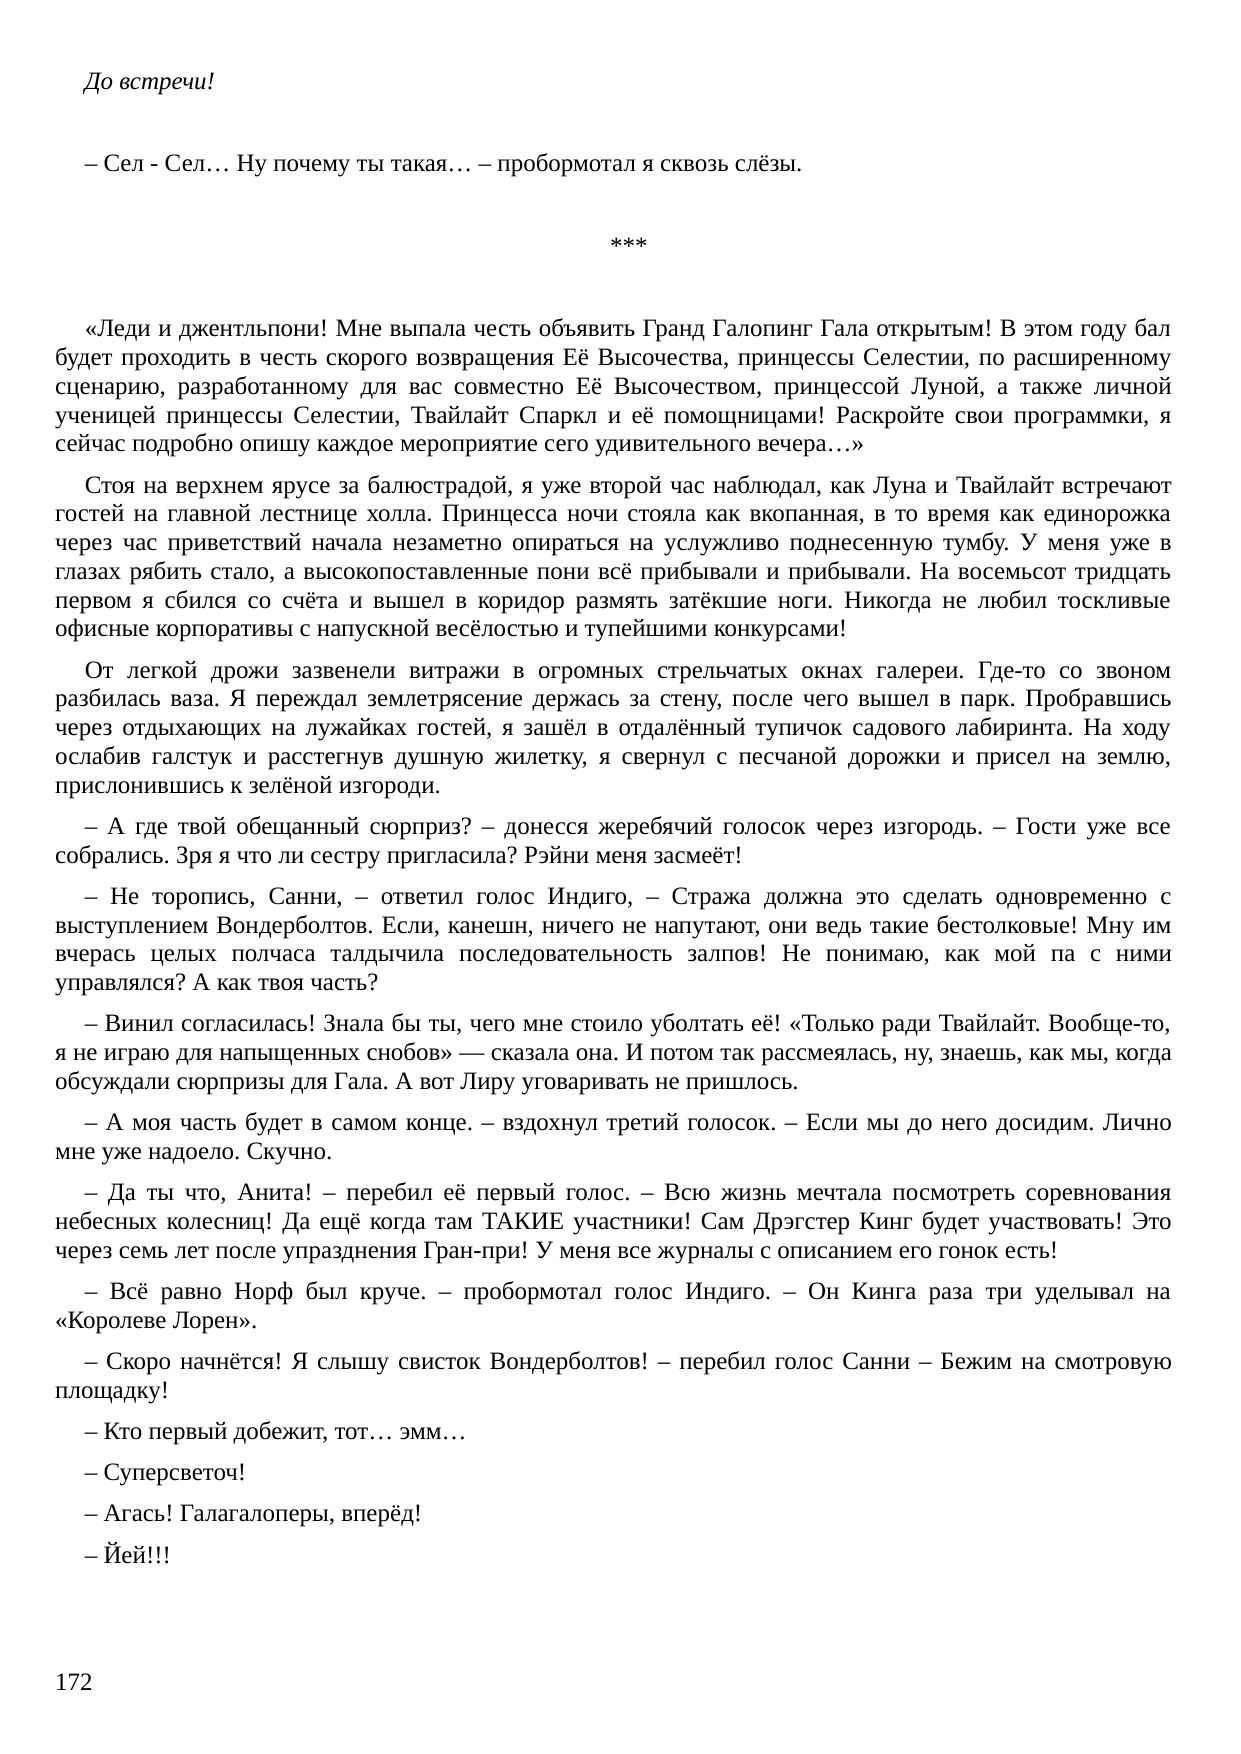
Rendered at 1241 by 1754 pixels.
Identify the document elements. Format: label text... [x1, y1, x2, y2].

text – Йей!!! [55, 1540, 1173, 1568]
text *** [55, 231, 1173, 260]
text До встречи! [55, 66, 1173, 95]
text От легкой дрожи зазвенели витражи в огромных стрельчатых окнах галереи. Где-то со звоном разбилась ваза. Я переждал землетрясение держась за стену, после чего вышел в парк. Пробравшись через отдыхающих на лужайках гостей, я зашёл в отдалённый тупичок садового лабиринта. На ходу ослабив галстук и расстегнув душную жилетку, я свернул с песчаной дорожки и присел на землю, прислонившись к зелёной изгороди. [55, 655, 1173, 798]
text – Скоро начнётся! Я слышу свисток Вондерболтов! – перебил голос Санни – Бежим на смотровую площадку! [55, 1346, 1173, 1403]
text – Да ты что, Анита! – перебил её первый голос. – Всю жизнь мечтала посмотреть соревнования небесных колесниц! Да ещё когда там ТАКИЕ участники! Сам Дрэгстер Кинг будет участвовать! Это через семь лет после упразднения Гран-при! У меня все журналы с описанием его гонок есть! [55, 1177, 1173, 1263]
text «Леди и джентльпони! Мне выпала честь объявить Гранд Галопинг Гала открытым! В этом году бал будет проходить в честь скорого возвращения Её Высочества, принцессы Селестии, по расширенному сценарию, разработанному для вас совместно Её Высочеством, принцессой Луной, а также личной ученицей принцессы Селестии, Твайлайт Спаркл и её помощницами! Раскройте свои программки, я сейчас подробно опишу каждое мероприятие сего удивительного вечера…» [55, 313, 1173, 457]
text – Кто первый добежит, тот… эмм… [55, 1416, 1173, 1445]
text – А моя часть будет в самом конце. – вздохнул третий голосок. – Если мы до него досидим. Лично мне уже надоело. Скучно. [55, 1107, 1173, 1165]
text – Не торопись, Санни, – ответил голос Индиго, – Стража должна это сделать одновременно с выступлением Вондерболтов. Если, канешн, ничего не напутают, они ведь такие бестолковые! Мну им вчерась целых полчаса талдычила последовательность залпов! Не понимаю, как мой па с ними управлялся? А как твоя часть? [55, 881, 1173, 996]
text – А где твой обещанный сюрприз? – донесся жеребячий голосок через изгородь. – Гости уже все собрались. Зря я что ли сестру пригласила? Рэйни меня засмеёт! [55, 811, 1173, 868]
text Стоя на верхнем ярусе за балюстрадой, я уже второй час наблюдал, как Луна и Твайлайт встречают гостей на главной лестнице холла. Принцесса ночи стояла как вкопанная, в то время как единорожка через час приветствий начала незаметно опираться на услужливо поднесенную тумбу. У меня уже в глазах рябить стало, а высокопоставленные пони всё прибывали и прибывали. На восемьсот тридцать первом я сбился со счёта и вышел в коридор размять затёкшие ноги. Никогда не любил тоскливые офисные корпоративы с напускной весёлостью и тупейшими конкурсами! [55, 470, 1173, 642]
text – Винил согласилась! Знала бы ты, чего мне стоило уболтать её! «Только ради Твайлайт. Вообще-то, я не играю для напыщенных снобов» — сказала она. И потом так рассмеялась, ну, знаешь, как мы, когда обсуждали сюрпризы для Гала. А вот Лиру уговаривать не пришлось. [55, 1008, 1173, 1095]
text – Сел - Сел… Ну почему ты такая… – пробормотал я сквозь слёзы. [55, 148, 1173, 177]
text – Суперсветоч! [55, 1457, 1173, 1486]
text – Агась! Галагалоперы, вперёд! [55, 1498, 1173, 1527]
text – Всё равно Норф был круче. – пробормотал голос Индиго. – Он Кинга раза три уделывал на «Королеве Лорен». [55, 1276, 1173, 1333]
